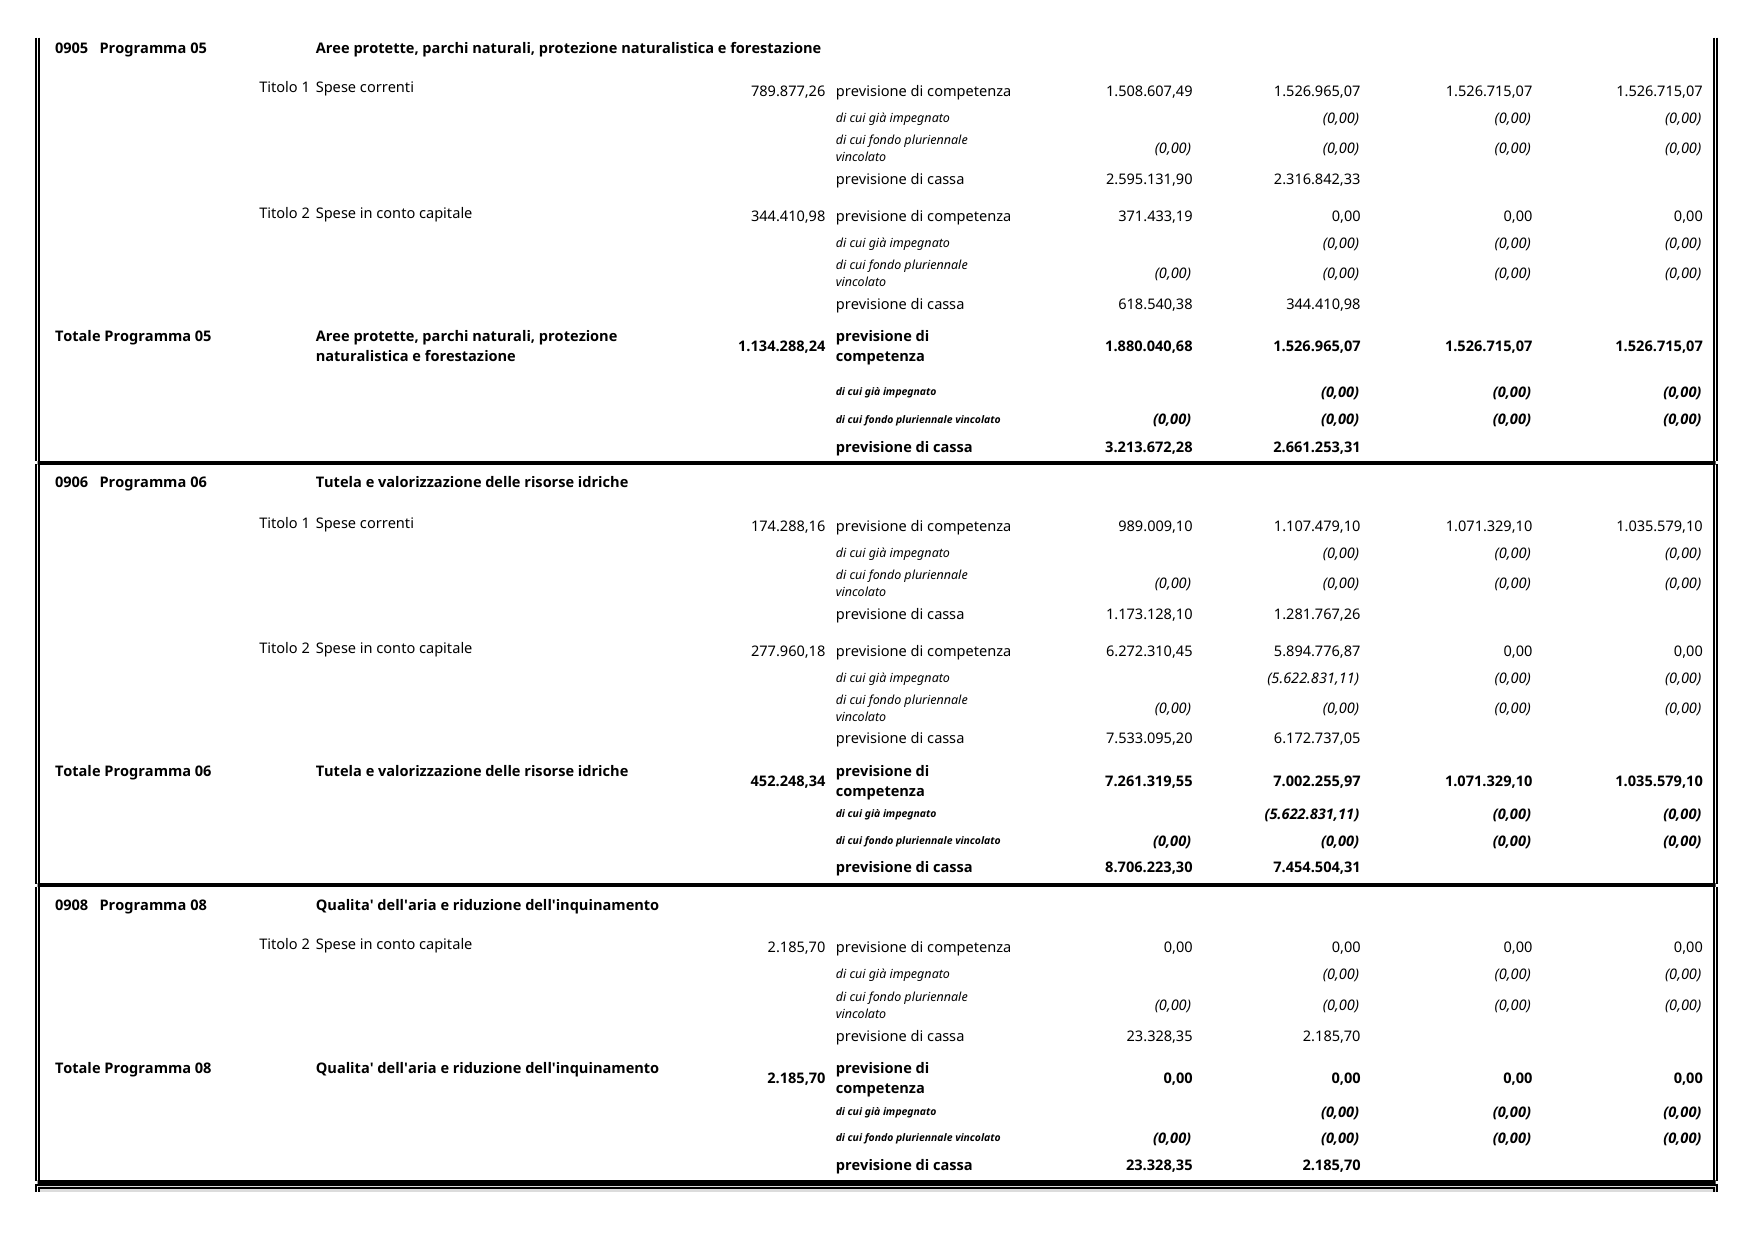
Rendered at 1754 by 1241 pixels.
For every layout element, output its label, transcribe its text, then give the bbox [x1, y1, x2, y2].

table_cell [833, 755, 1023, 761]
table_cell [1023, 725, 1027, 751]
table_cell [663, 1022, 828, 1049]
table_cell [1706, 827, 1713, 854]
table_cell [1023, 256, 1027, 290]
table_cell [663, 854, 828, 880]
table_cell [1195, 290, 1201, 317]
table_cell [313, 433, 663, 460]
table_cell [1540, 165, 1706, 192]
table_cell [313, 195, 663, 203]
table_cell (0,00) [1369, 801, 1535, 827]
table_cell [1535, 691, 1540, 725]
table_cell [1195, 638, 1201, 664]
table_cell [52, 318, 313, 326]
table_cell [313, 988, 663, 1022]
table_cell 1.035.579,10 [1540, 513, 1706, 539]
table_cell [828, 203, 833, 229]
table_cell [828, 1151, 833, 1179]
table_cell [1023, 513, 1027, 539]
table_cell (0,00) [1201, 1125, 1363, 1151]
table_cell [40, 1058, 52, 1098]
table_cell (0,00) [1027, 1125, 1195, 1151]
table_cell [663, 960, 828, 988]
table_cell [40, 318, 52, 326]
table_cell [1195, 1058, 1201, 1098]
table_cell (0,00) [1540, 960, 1706, 988]
table_cell [1195, 366, 1201, 378]
table_cell [663, 230, 828, 256]
table_cell [313, 1052, 663, 1058]
table_cell [663, 366, 828, 378]
table_cell [1195, 513, 1201, 539]
table_cell [313, 854, 663, 880]
table_cell [52, 755, 313, 761]
table_cell [1706, 1052, 1713, 1058]
table_cell [833, 1052, 1023, 1058]
table_cell [52, 1151, 313, 1179]
table_cell [828, 664, 833, 691]
table_cell [1023, 691, 1027, 725]
table_cell [313, 725, 663, 751]
table_cell [828, 630, 833, 638]
table_cell [40, 1125, 52, 1151]
table_cell 6.272.310,45 [1027, 638, 1195, 664]
table_cell [1700, 921, 1713, 926]
table_cell [1027, 664, 1195, 691]
table_cell [1706, 433, 1713, 460]
table_cell (0,00) [1027, 691, 1195, 725]
table_cell [1700, 465, 1713, 472]
table_cell [1706, 505, 1713, 513]
table_cell di cui già impegnato [833, 664, 1023, 691]
table_cell [828, 761, 833, 801]
table_cell [1023, 566, 1027, 600]
table_cell [1023, 1098, 1027, 1124]
table_cell 0,00 [1369, 1058, 1535, 1098]
table_cell [1195, 988, 1201, 1022]
table_cell [1195, 566, 1201, 600]
table_cell [1369, 318, 1535, 326]
table_cell Titolo 2 [52, 934, 313, 960]
table_cell [1706, 256, 1713, 290]
table_cell [1369, 366, 1535, 378]
table_cell [1540, 195, 1706, 203]
table_cell [52, 105, 313, 131]
table_cell [1195, 165, 1201, 192]
table_cell [1023, 827, 1027, 854]
table_cell [663, 379, 828, 405]
table_cell [1363, 960, 1369, 988]
table_cell [1706, 664, 1713, 691]
table_cell (0,00) [1540, 1098, 1706, 1124]
table_cell previsione di competenza [833, 203, 1023, 229]
table_cell [1027, 195, 1195, 203]
table_cell Spese in conto capitale [313, 203, 663, 229]
table_cell [1706, 290, 1713, 317]
table_cell 1.281.767,26 [1201, 600, 1363, 628]
table_cell 0,00 [1540, 934, 1706, 960]
table_cell [313, 600, 663, 628]
table_cell [52, 290, 313, 317]
table_cell [1363, 1058, 1369, 1098]
table_cell [1535, 566, 1540, 600]
table_cell [313, 405, 663, 433]
table_cell [828, 801, 833, 827]
table_cell [1363, 600, 1369, 628]
table_cell [313, 131, 663, 165]
table_cell 0,00 [1369, 638, 1535, 664]
table_cell 0,00 [1540, 1058, 1706, 1098]
table_cell [40, 105, 52, 131]
table_cell [1369, 926, 1535, 933]
table_cell [1363, 203, 1369, 229]
table_cell [1201, 926, 1363, 933]
table_cell (0,00) [1201, 230, 1363, 256]
table_cell (0,00) [1201, 256, 1363, 290]
table_cell [40, 230, 52, 256]
table_cell [1535, 1125, 1540, 1151]
table_cell [663, 165, 828, 192]
table_cell 0,00 [1027, 1058, 1195, 1098]
table_cell (0,00) [1369, 960, 1535, 988]
table_cell 0,00 [1027, 934, 1195, 960]
table_cell [52, 70, 313, 77]
table_cell [1363, 638, 1369, 664]
table_cell [1363, 988, 1369, 1022]
table_cell [1195, 1151, 1201, 1179]
table_cell [663, 1125, 828, 1151]
table_cell [1195, 230, 1201, 256]
table_cell [1535, 1058, 1540, 1098]
table_cell [52, 960, 313, 988]
table_cell [52, 539, 313, 566]
table_cell [313, 505, 663, 513]
table_cell [313, 801, 663, 827]
table_cell di cui già impegnato [833, 230, 1023, 256]
table_cell [1027, 630, 1195, 638]
table_cell [52, 926, 313, 933]
table_cell [1195, 505, 1201, 513]
table_cell [663, 926, 828, 933]
table_cell [1540, 854, 1706, 880]
table_cell [828, 505, 833, 513]
table_cell [1195, 960, 1201, 988]
table_cell [1027, 801, 1195, 827]
table_cell 0,00 [1369, 203, 1535, 229]
table_cell previsione di cassa [833, 1151, 1023, 1179]
table_cell [1195, 600, 1201, 628]
table_cell [52, 433, 313, 460]
table_cell (0,00) [1369, 256, 1535, 290]
table_cell [313, 827, 663, 854]
table_cell [828, 366, 833, 378]
table_cell [313, 664, 663, 691]
table_cell [52, 379, 313, 405]
table_cell [313, 499, 1700, 505]
table_cell 2.661.253,31 [1201, 433, 1363, 460]
table_cell [1023, 600, 1027, 628]
table_cell [1023, 203, 1027, 229]
table_cell [1369, 165, 1535, 192]
table_cell [1706, 691, 1713, 725]
table_cell Spese correnti [313, 77, 663, 105]
table_cell [833, 630, 1023, 638]
table_cell [313, 926, 663, 933]
table_cell [52, 664, 313, 691]
table_cell [1535, 290, 1540, 317]
table_cell [1201, 318, 1363, 326]
table_cell [1363, 326, 1369, 366]
table_cell [1363, 539, 1369, 566]
table_cell [40, 64, 52, 70]
table_cell [1535, 761, 1540, 801]
table_cell [1535, 638, 1540, 664]
table_cell [1195, 664, 1201, 691]
table_cell [1369, 1151, 1535, 1179]
table_cell [313, 1151, 663, 1179]
table_cell [1706, 77, 1713, 105]
table_cell previsione di competenza [833, 638, 1023, 664]
table_cell 8.706.223,30 [1027, 854, 1195, 880]
table_cell [1195, 1098, 1201, 1124]
table_cell [40, 761, 52, 801]
table_cell [828, 1022, 833, 1049]
table_cell 2.185,70 [663, 1058, 828, 1098]
table_cell previsione di competenza [833, 934, 1023, 960]
table_cell [1369, 854, 1535, 880]
table_cell [52, 256, 313, 290]
table_cell [52, 921, 313, 926]
table_cell [663, 725, 828, 751]
table_cell [663, 630, 828, 638]
table_cell 2.595.131,90 [1027, 165, 1195, 192]
table_cell [1540, 433, 1706, 460]
table_cell [1195, 934, 1201, 960]
table_cell [828, 725, 833, 751]
table_cell [828, 131, 833, 165]
table_cell [1540, 725, 1706, 751]
table_cell [1540, 926, 1706, 933]
table_cell [1535, 801, 1540, 827]
table_cell [52, 725, 313, 751]
table_cell [52, 465, 313, 472]
table_cell [1363, 433, 1369, 460]
table_cell [828, 195, 833, 203]
table_cell [1027, 70, 1195, 77]
table_cell [1369, 70, 1535, 77]
table_cell [313, 921, 1700, 926]
table_cell [1535, 630, 1540, 638]
table_cell [1023, 664, 1027, 691]
table_cell [1363, 318, 1369, 326]
table_cell 344.410,98 [1201, 290, 1363, 317]
table_cell [1706, 960, 1713, 988]
table_cell [313, 887, 1700, 894]
table_cell [40, 630, 52, 638]
table_cell [828, 433, 833, 460]
table_cell 1.526.715,07 [1540, 77, 1706, 105]
table_cell [40, 664, 52, 691]
table_cell [52, 366, 313, 378]
table_cell [313, 691, 663, 725]
table_cell [1023, 934, 1027, 960]
table_cell [1023, 405, 1027, 433]
table_cell [40, 934, 52, 960]
table_cell [1363, 513, 1369, 539]
table_cell [313, 379, 663, 405]
table_cell [1706, 755, 1713, 761]
table_cell di cui fondo pluriennale vincolato [833, 566, 1023, 600]
table_cell [1023, 539, 1027, 566]
table_cell [1363, 664, 1369, 691]
table_cell (5.622.831,11) [1201, 801, 1363, 827]
table_cell [1540, 600, 1706, 628]
table_cell [1023, 105, 1027, 131]
table_cell 0,00 [1540, 203, 1706, 229]
table_cell [40, 505, 52, 513]
table_cell 277.960,18 [663, 638, 828, 664]
table_cell di cui fondo pluriennale vincolato [833, 131, 1023, 165]
table_cell [1535, 379, 1540, 405]
table_cell [313, 755, 663, 761]
table_cell [1535, 827, 1540, 854]
table_cell [1706, 988, 1713, 1022]
table_cell [40, 887, 52, 894]
table_cell [1535, 934, 1540, 960]
table_cell [663, 70, 828, 77]
table_cell Titolo 2 [52, 638, 313, 664]
table_cell [1706, 131, 1713, 165]
table_cell [1706, 854, 1713, 880]
table_cell [1369, 1052, 1535, 1058]
table_cell [1023, 131, 1027, 165]
table_cell [40, 472, 52, 499]
table_cell di cui fondo pluriennale vincolato [833, 827, 1023, 854]
table_cell [833, 505, 1023, 513]
table_cell 174.288,16 [663, 513, 828, 539]
table_cell [1369, 630, 1535, 638]
table_cell [828, 1125, 833, 1151]
table_cell (0,00) [1201, 131, 1363, 165]
table_cell [40, 960, 52, 988]
table_cell [1535, 1098, 1540, 1124]
table_cell [52, 887, 313, 894]
table_cell [313, 70, 663, 77]
table_cell [828, 691, 833, 725]
table_cell (0,00) [1369, 1098, 1535, 1124]
table_cell [1363, 566, 1369, 600]
table_cell 618.540,38 [1027, 290, 1195, 317]
table_cell [833, 70, 1023, 77]
table_cell di cui fondo pluriennale vincolato [833, 256, 1023, 290]
table_cell [40, 38, 52, 64]
table_cell (0,00) [1201, 405, 1363, 433]
table_cell [1027, 755, 1195, 761]
table_cell [52, 630, 313, 638]
table_cell 1.134.288,24 [663, 326, 828, 366]
table_cell [1706, 230, 1713, 256]
table_cell [828, 326, 833, 366]
table_cell [828, 1058, 833, 1098]
table_cell [828, 105, 833, 131]
table_cell [40, 70, 52, 77]
table_cell Spese in conto capitale [313, 638, 663, 664]
table_cell [1540, 505, 1706, 513]
table_cell [1027, 960, 1195, 988]
table_cell [1369, 755, 1535, 761]
table_cell [1195, 70, 1201, 77]
table_cell [828, 960, 833, 988]
table_cell [1540, 290, 1706, 317]
table_cell 1.526.715,07 [1540, 326, 1706, 366]
table_cell [1023, 1022, 1027, 1049]
table_cell 0905 Programma 05 [52, 38, 313, 64]
table_cell 0906 Programma 06 [52, 472, 313, 499]
table_cell [40, 988, 52, 1022]
table_cell 1.107.479,10 [1201, 513, 1363, 539]
table_cell [1363, 934, 1369, 960]
table_cell (0,00) [1369, 379, 1535, 405]
table_cell previsione di competenza [833, 326, 1023, 366]
table_cell [1540, 70, 1706, 77]
table_cell [1535, 77, 1540, 105]
table_cell [1195, 77, 1201, 105]
table_cell [1363, 105, 1369, 131]
table_cell [1363, 131, 1369, 165]
table_cell previsione di competenza [833, 77, 1023, 105]
table_cell [663, 290, 828, 317]
table_cell [1369, 600, 1535, 628]
table_cell [1023, 433, 1027, 460]
table_cell [40, 77, 52, 105]
table_cell [1363, 405, 1369, 433]
table_cell [1195, 539, 1201, 566]
table_cell di cui già impegnato [833, 105, 1023, 131]
table_cell [1535, 664, 1540, 691]
table_cell [1706, 600, 1713, 628]
table_cell [40, 499, 52, 505]
table_cell [1195, 854, 1201, 880]
table_cell 23.328,35 [1027, 1022, 1195, 1049]
table_cell [1023, 761, 1027, 801]
table_cell [1195, 195, 1201, 203]
table_cell [1706, 566, 1713, 600]
table_cell [1195, 630, 1201, 638]
table_cell [1535, 203, 1540, 229]
table_cell [313, 465, 1700, 472]
table_cell [1706, 1022, 1713, 1049]
table_cell di cui fondo pluriennale vincolato [833, 405, 1023, 433]
table_cell previsione di cassa [833, 165, 1023, 192]
table_cell 2.185,70 [663, 934, 828, 960]
table_cell [1023, 638, 1027, 664]
table_cell [1700, 38, 1713, 64]
table_cell 1.071.329,10 [1369, 761, 1535, 801]
table_cell (0,00) [1369, 566, 1535, 600]
table_cell [40, 366, 52, 378]
table_cell (0,00) [1369, 988, 1535, 1022]
table_cell [1369, 195, 1535, 203]
table_cell (0,00) [1201, 827, 1363, 854]
table_cell [52, 566, 313, 600]
table_cell [1369, 290, 1535, 317]
table_cell 1.071.329,10 [1369, 513, 1535, 539]
table_cell Tutela e valorizzazione delle risorse idriche [313, 472, 1700, 499]
table_cell [1023, 290, 1027, 317]
table_cell [1535, 256, 1540, 290]
table_cell [1535, 131, 1540, 165]
table_cell [40, 801, 52, 827]
table_cell (0,00) [1027, 988, 1195, 1022]
table_cell [663, 131, 828, 165]
table_cell [663, 539, 828, 566]
table_cell 1.526.965,07 [1201, 77, 1363, 105]
table_cell [1027, 1052, 1195, 1058]
table_cell [1201, 630, 1363, 638]
table_cell [1027, 539, 1195, 566]
table_cell [313, 960, 663, 988]
table_cell [40, 1052, 52, 1058]
table_cell (0,00) [1540, 827, 1706, 854]
table_cell (0,00) [1540, 256, 1706, 290]
table_cell (0,00) [1540, 539, 1706, 566]
table_cell [40, 465, 52, 472]
table_cell (0,00) [1540, 664, 1706, 691]
table_cell [1027, 366, 1195, 378]
table_cell 7.002.255,97 [1201, 761, 1363, 801]
table_cell [1700, 894, 1713, 921]
table_cell [1535, 600, 1540, 628]
table_cell [828, 513, 833, 539]
table_cell [1195, 203, 1201, 229]
table_cell 789.877,26 [663, 77, 828, 105]
table_cell (0,00) [1369, 131, 1535, 165]
table_cell [1706, 761, 1713, 801]
table_cell 1.173.128,10 [1027, 600, 1195, 628]
table_cell [1535, 433, 1540, 460]
table_cell [1363, 1098, 1369, 1124]
table_cell [663, 433, 828, 460]
table_cell (0,00) [1201, 566, 1363, 600]
table_cell [1706, 405, 1713, 433]
table_cell Totale Programma 05 [52, 326, 313, 366]
table_cell [1369, 725, 1535, 751]
table_cell [1535, 513, 1540, 539]
table_cell (0,00) [1027, 566, 1195, 600]
table_cell previsione di competenza [833, 513, 1023, 539]
table_cell [1540, 1022, 1706, 1049]
table_cell [663, 755, 828, 761]
table_cell [1023, 379, 1027, 405]
table_cell [1540, 630, 1706, 638]
table_cell previsione di cassa [833, 600, 1023, 628]
table_cell [313, 1022, 663, 1049]
table_cell [1535, 165, 1540, 192]
table_cell [1535, 1022, 1540, 1049]
table_cell [313, 290, 663, 317]
table_cell 989.009,10 [1027, 513, 1195, 539]
table_cell [1023, 366, 1027, 378]
table_cell [828, 1098, 833, 1124]
table_cell [1195, 926, 1201, 933]
table_cell [52, 988, 313, 1022]
table_cell [1023, 230, 1027, 256]
table_cell [1700, 499, 1713, 505]
table_cell [1195, 1022, 1201, 1049]
table_cell [1195, 725, 1201, 751]
table_cell [1706, 539, 1713, 566]
table_cell [828, 405, 833, 433]
table_cell Qualita' dell'aria e riduzione dell'inquinamento [313, 894, 1700, 921]
table_cell [313, 1125, 663, 1151]
table_cell [1363, 854, 1369, 880]
table_cell Totale Programma 08 [52, 1058, 313, 1098]
table_cell [52, 854, 313, 880]
table_cell [1369, 1022, 1535, 1049]
table_cell [40, 256, 52, 290]
table_cell [663, 801, 828, 827]
table_cell [833, 926, 1023, 933]
table_cell [52, 1022, 313, 1049]
table_cell [1706, 638, 1713, 664]
table_cell [1540, 318, 1706, 326]
table_cell 0,00 [1201, 203, 1363, 229]
table_cell [1027, 105, 1195, 131]
table_cell [1195, 405, 1201, 433]
table_cell (0,00) [1201, 988, 1363, 1022]
table_cell [313, 165, 663, 192]
table_cell [1706, 801, 1713, 827]
table_cell (0,00) [1369, 405, 1535, 433]
table_cell Tutela e valorizzazione delle risorse idriche [313, 761, 663, 801]
table_cell [1706, 1151, 1713, 1179]
table_cell [52, 499, 313, 505]
table_cell [1201, 755, 1363, 761]
table_cell Spese correnti [313, 513, 663, 539]
table_cell [52, 600, 313, 628]
table_cell [1700, 64, 1713, 70]
table_cell [1706, 926, 1713, 933]
table_cell [40, 926, 52, 933]
table_cell (0,00) [1201, 539, 1363, 566]
table_cell [40, 195, 52, 203]
table_cell [1706, 318, 1713, 326]
table_cell [828, 165, 833, 192]
table_cell [1363, 761, 1369, 801]
table_cell [663, 1098, 828, 1124]
table_cell 0,00 [1201, 934, 1363, 960]
table_cell 2.316.842,33 [1201, 165, 1363, 192]
table_cell 1.035.579,10 [1540, 761, 1706, 801]
table_cell [828, 256, 833, 290]
table_cell [1023, 1151, 1027, 1179]
table_cell [1363, 691, 1369, 725]
table_cell [1535, 105, 1540, 131]
table_cell [828, 854, 833, 880]
table_cell [40, 600, 52, 628]
table_cell previsione di cassa [833, 1022, 1023, 1049]
table_cell [1201, 366, 1363, 378]
table_cell [52, 405, 313, 433]
table_cell [1195, 326, 1201, 366]
table_cell previsione di cassa [833, 290, 1023, 317]
table_cell [40, 854, 52, 880]
table_cell [1023, 77, 1027, 105]
table_cell [663, 827, 828, 854]
table_cell (0,00) [1540, 379, 1706, 405]
table_cell [1540, 1052, 1706, 1058]
table_cell [40, 379, 52, 405]
table_cell Aree protette, parchi naturali, protezione naturalistica e forestazione [313, 38, 1700, 64]
table_cell [1195, 827, 1201, 854]
table_cell di cui già impegnato [833, 539, 1023, 566]
table_cell [1706, 165, 1713, 192]
table_cell [828, 988, 833, 1022]
table_cell [40, 638, 52, 664]
table_cell [663, 256, 828, 290]
table_cell (0,00) [1540, 105, 1706, 131]
table_cell [313, 105, 663, 131]
table_cell 0,00 [1369, 934, 1535, 960]
table_cell [40, 921, 52, 926]
table_cell (0,00) [1540, 691, 1706, 725]
table_cell [1023, 801, 1027, 827]
table_cell [1535, 854, 1540, 880]
table_cell (0,00) [1027, 827, 1195, 854]
table_cell [1195, 318, 1201, 326]
table_cell [1027, 379, 1195, 405]
table_cell [40, 691, 52, 725]
table_cell 1.526.965,07 [1201, 326, 1363, 366]
table_cell [40, 513, 52, 539]
table_cell [1027, 230, 1195, 256]
table_cell [1706, 366, 1713, 378]
table_cell [828, 77, 833, 105]
table_cell [1535, 366, 1540, 378]
table_cell [1027, 318, 1195, 326]
table_cell [663, 691, 828, 725]
table_cell [828, 566, 833, 600]
table_cell (0,00) [1027, 256, 1195, 290]
table_cell 7.261.319,55 [1027, 761, 1195, 801]
table_cell [828, 290, 833, 317]
table_cell [1706, 1058, 1713, 1098]
table_cell di cui già impegnato [833, 801, 1023, 827]
table_cell [1706, 1098, 1713, 1124]
table_cell [1195, 256, 1201, 290]
table_cell [1027, 505, 1195, 513]
table_cell [1363, 1022, 1369, 1049]
table_cell previsione di competenza [833, 761, 1023, 801]
table_cell 1.508.607,49 [1027, 77, 1195, 105]
table_cell [1363, 1151, 1369, 1179]
table_cell [40, 894, 52, 921]
table_cell [40, 725, 52, 751]
table_cell [1363, 801, 1369, 827]
table_cell (0,00) [1201, 960, 1363, 988]
table_cell [1535, 326, 1540, 366]
table_cell 5.894.776,87 [1201, 638, 1363, 664]
table_cell [52, 195, 313, 203]
table_cell [1363, 70, 1369, 77]
table_cell [52, 827, 313, 854]
table_cell 2.185,70 [1201, 1022, 1363, 1049]
table_cell [40, 827, 52, 854]
table_cell [663, 664, 828, 691]
table_cell (0,00) [1369, 691, 1535, 725]
table_cell [663, 405, 828, 433]
table_cell [1363, 725, 1369, 751]
table_cell [1535, 230, 1540, 256]
table_cell [1369, 433, 1535, 460]
table_cell [1201, 195, 1363, 203]
table_cell [1535, 725, 1540, 751]
table_cell [40, 203, 52, 229]
table_cell [828, 318, 833, 326]
table_cell [828, 379, 833, 405]
table_cell (0,00) [1201, 1098, 1363, 1124]
table_cell [1201, 1052, 1363, 1058]
table_cell 1.526.715,07 [1369, 77, 1535, 105]
table_cell [1700, 887, 1713, 894]
table_cell [52, 1052, 313, 1058]
table_cell [1195, 801, 1201, 827]
table_cell [1535, 539, 1540, 566]
table_cell [1540, 755, 1706, 761]
table_cell 344.410,98 [663, 203, 828, 229]
table_cell [1363, 256, 1369, 290]
table_cell [663, 600, 828, 628]
table_cell (0,00) [1540, 566, 1706, 600]
table_cell [1027, 926, 1195, 933]
table_cell [1195, 761, 1201, 801]
table_cell [1023, 960, 1027, 988]
table_cell Titolo 1 [52, 513, 313, 539]
table_cell [1535, 1151, 1540, 1179]
table_cell (0,00) [1201, 105, 1363, 131]
table_cell [663, 988, 828, 1022]
table_cell [663, 566, 828, 600]
table_cell [1363, 827, 1369, 854]
table_cell [313, 630, 663, 638]
table_cell [40, 165, 52, 192]
table_cell 1.526.715,07 [1369, 326, 1535, 366]
table_cell Qualita' dell'aria e riduzione dell'inquinamento [313, 1058, 663, 1098]
table_cell 1.880.040,68 [1027, 326, 1195, 366]
table_cell [1023, 326, 1027, 366]
table_cell [40, 433, 52, 460]
table_cell previsione di cassa [833, 433, 1023, 460]
table_cell [1363, 630, 1369, 638]
table_cell [663, 318, 828, 326]
table_cell di cui fondo pluriennale vincolato [833, 1125, 1023, 1151]
table_cell [52, 230, 313, 256]
table_cell [828, 600, 833, 628]
table_cell 371.433,19 [1027, 203, 1195, 229]
table_cell [663, 1052, 828, 1058]
table_cell (0,00) [1369, 539, 1535, 566]
table_cell [1023, 854, 1027, 880]
table_cell [52, 131, 313, 165]
table_cell [1706, 105, 1713, 131]
table_cell [40, 755, 52, 761]
table_cell [828, 638, 833, 664]
table_cell [40, 539, 52, 566]
table_cell [1027, 1098, 1195, 1124]
table_cell [663, 505, 828, 513]
table_cell (0,00) [1540, 988, 1706, 1022]
table_cell 2.185,70 [1201, 1151, 1363, 1179]
table_cell [1363, 366, 1369, 378]
table_cell [828, 934, 833, 960]
table_cell [1706, 725, 1713, 751]
table_cell [40, 1098, 52, 1124]
table_cell [1195, 433, 1201, 460]
table_cell 0908 Programma 08 [52, 894, 313, 921]
table_cell [1201, 505, 1363, 513]
table_cell di cui già impegnato [833, 960, 1023, 988]
table_cell 7.454.504,31 [1201, 854, 1363, 880]
table_cell [313, 64, 1700, 70]
table_cell [40, 1022, 52, 1049]
table_cell [1363, 195, 1369, 203]
table_cell [1363, 1125, 1369, 1151]
table_cell [313, 256, 663, 290]
table_cell [313, 566, 663, 600]
table_cell Totale Programma 06 [52, 761, 313, 801]
table_cell [1363, 230, 1369, 256]
table_cell [828, 539, 833, 566]
table_cell [1195, 379, 1201, 405]
table_cell [1369, 505, 1535, 513]
table_cell [40, 405, 52, 433]
table_cell [663, 1151, 828, 1179]
table_cell [1363, 505, 1369, 513]
table_cell 6.172.737,05 [1201, 725, 1363, 751]
table_cell [1195, 691, 1201, 725]
table_cell [1535, 505, 1540, 513]
table_cell [1363, 926, 1369, 933]
table_cell [833, 318, 1023, 326]
table_cell [313, 318, 663, 326]
table_cell [1706, 379, 1713, 405]
table_cell (0,00) [1540, 230, 1706, 256]
table_cell 3.213.672,28 [1027, 433, 1195, 460]
table_cell 0,00 [1540, 638, 1706, 664]
table_cell previsione di cassa [833, 725, 1023, 751]
table_cell (0,00) [1201, 691, 1363, 725]
table_cell [663, 195, 828, 203]
table_cell (0,00) [1369, 230, 1535, 256]
table_cell [1706, 203, 1713, 229]
table_cell [1023, 1125, 1027, 1151]
table_cell [1535, 195, 1540, 203]
table_cell (0,00) [1369, 664, 1535, 691]
table_cell [52, 165, 313, 192]
table_cell (0,00) [1027, 131, 1195, 165]
table_cell (0,00) [1201, 379, 1363, 405]
table_cell [833, 195, 1023, 203]
table_cell [1535, 318, 1540, 326]
table_cell [1535, 988, 1540, 1022]
table_cell (0,00) [1540, 801, 1706, 827]
table_cell (5.622.831,11) [1201, 664, 1363, 691]
table_cell [833, 366, 1023, 378]
table_cell [52, 1098, 313, 1124]
table_cell (0,00) [1369, 1125, 1535, 1151]
table_cell [1023, 1058, 1027, 1098]
table_cell 7.533.095,20 [1027, 725, 1195, 751]
table_cell [52, 801, 313, 827]
table_cell (0,00) [1540, 131, 1706, 165]
table_cell [40, 1151, 52, 1179]
table_cell [52, 1125, 313, 1151]
table_cell (0,00) [1369, 105, 1535, 131]
table_cell 0,00 [1201, 1058, 1363, 1098]
table_cell Titolo 2 [52, 203, 313, 229]
table_cell di cui già impegnato [833, 379, 1023, 405]
table_cell [1363, 379, 1369, 405]
table_cell (0,00) [1369, 827, 1535, 854]
table_cell [1706, 195, 1713, 203]
table_cell [1195, 105, 1201, 131]
table_cell [1363, 165, 1369, 192]
table_cell previsione di cassa [833, 854, 1023, 880]
table_cell [1706, 934, 1713, 960]
table_cell 23.328,35 [1027, 1151, 1195, 1179]
table_cell [828, 827, 833, 854]
table_cell [313, 539, 663, 566]
table_cell [40, 131, 52, 165]
table_cell [1706, 1125, 1713, 1151]
table_cell (0,00) [1540, 1125, 1706, 1151]
table_cell [1706, 513, 1713, 539]
table_cell [1195, 1125, 1201, 1151]
table_cell [1706, 630, 1713, 638]
table_cell [1195, 131, 1201, 165]
table_cell Titolo 1 [52, 77, 313, 105]
table_cell di cui fondo pluriennale vincolato [833, 988, 1023, 1022]
table_cell [52, 691, 313, 725]
table_cell [313, 230, 663, 256]
table_cell (0,00) [1027, 405, 1195, 433]
table_cell [40, 566, 52, 600]
table_cell di cui fondo pluriennale vincolato [833, 691, 1023, 725]
table_cell [1535, 960, 1540, 988]
table_cell [1540, 1151, 1706, 1179]
table_cell Aree protette, parchi naturali, protezione naturalistica e forestazione [313, 326, 663, 378]
table_cell [1540, 366, 1706, 378]
table_cell [52, 505, 313, 513]
table_cell Spese in conto capitale [313, 934, 663, 960]
table_cell [1700, 472, 1713, 499]
table_cell [1363, 290, 1369, 317]
table_cell [1023, 988, 1027, 1022]
table_cell [1201, 70, 1363, 77]
table_cell [1363, 77, 1369, 105]
table_cell [40, 326, 52, 366]
table_cell (0,00) [1540, 405, 1706, 433]
table_cell [40, 290, 52, 317]
table_cell [828, 230, 833, 256]
table_cell previsione di competenza [833, 1058, 1023, 1098]
table_cell di cui già impegnato [833, 1098, 1023, 1124]
table_cell [1706, 326, 1713, 366]
table_cell [1706, 70, 1713, 77]
table_cell 452.248,34 [663, 761, 828, 801]
table_cell [313, 1098, 663, 1124]
table_cell [663, 105, 828, 131]
table_cell [52, 64, 313, 70]
table_cell [1023, 165, 1027, 192]
table_cell [1535, 405, 1540, 433]
